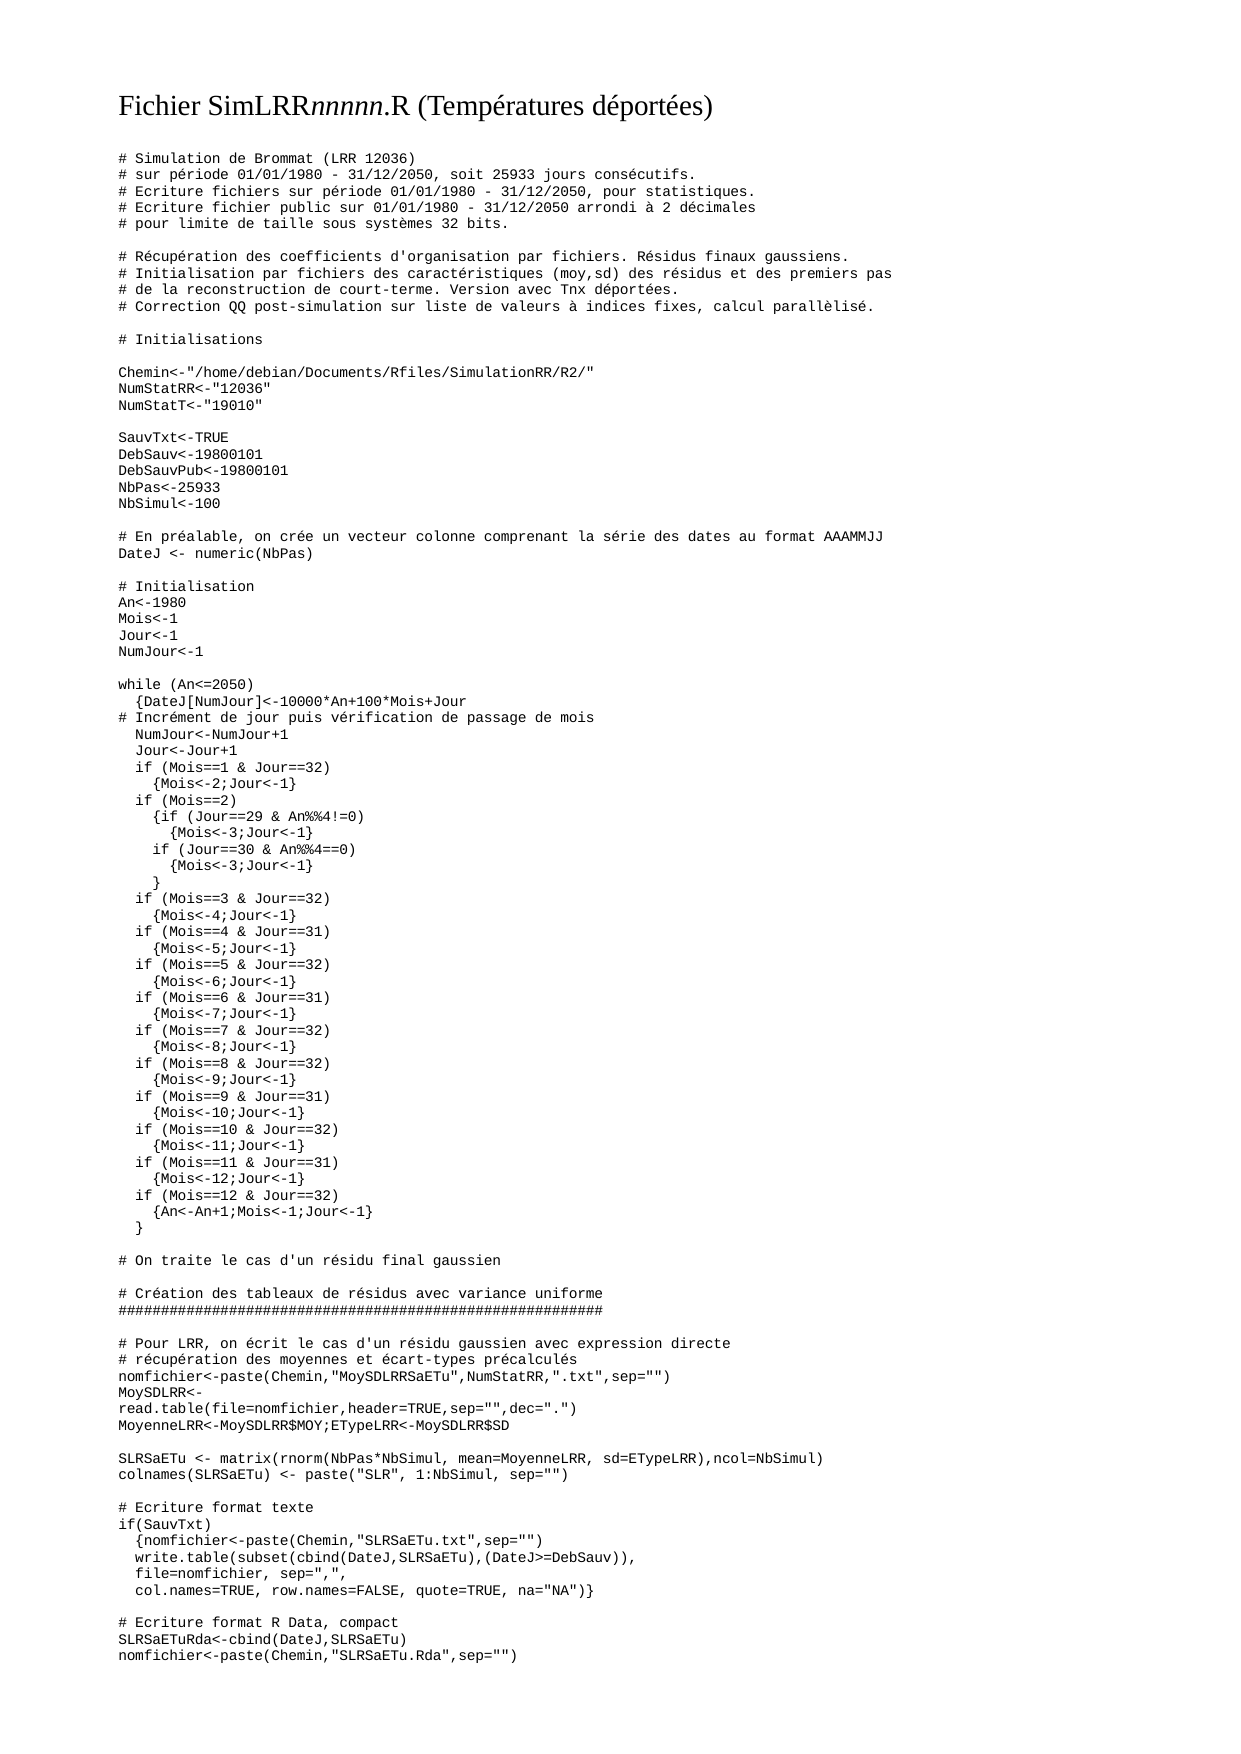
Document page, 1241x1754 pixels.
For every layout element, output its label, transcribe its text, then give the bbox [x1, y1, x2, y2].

text NumJour<-NumJour+1 [118, 727, 1122, 744]
text # On traite le cas d'un résidu final gaussien [118, 1254, 1122, 1270]
text NbPas<-25933 [118, 480, 1122, 497]
text {Mois<-5;Jour<-1} [118, 941, 1122, 958]
text {Mois<-10;Jour<-1} [118, 1106, 1122, 1122]
text # sur période 01/01/1980 - 31/12/2050, soit 25933 jours consécutifs. [118, 168, 1122, 184]
text } [118, 1221, 1122, 1237]
text {Mois<-2;Jour<-1} [118, 777, 1122, 793]
text An<-1980 [118, 596, 1122, 612]
text Fichier SimLRRnnnnn.R (Températures déportées) [118, 88, 1122, 122]
text # Correction QQ post-simulation sur liste de valeurs à indices fixes, calcul parallèlisé. [118, 299, 1122, 316]
text col.names=TRUE, row.names=FALSE, quote=TRUE, na="NA")} [118, 1583, 1122, 1599]
text # Ecriture fichiers sur période 01/01/1980 - 31/12/2050, pour statistiques. [118, 184, 1122, 201]
text {Mois<-11;Jour<-1} [118, 1139, 1122, 1155]
text {DateJ[NumJour]<-10000*An+100*Mois+Jour [118, 694, 1122, 711]
text # Pour LRR, on écrit le cas d'un résidu gaussien avec expression directe [118, 1336, 1122, 1353]
text SLRSaETuRda<-cbind(DateJ,SLRSaETu) [118, 1632, 1122, 1649]
text # En préalable, on crée un vecteur colonne comprenant la série des dates au format AAAMMJJ [118, 530, 1122, 546]
text # Création des tableaux de résidus avec variance uniforme [118, 1287, 1122, 1303]
text {Mois<-12;Jour<-1} [118, 1172, 1122, 1188]
text # Récupération des coefficients d'organisation par fichiers. Résidus finaux gaussiens. [118, 250, 1122, 266]
text if(SauvTxt) [118, 1517, 1122, 1534]
text # Ecriture format texte [118, 1501, 1122, 1517]
text {Mois<-6;Jour<-1} [118, 974, 1122, 991]
text {An<-An+1;Mois<-1;Jour<-1} [118, 1204, 1122, 1221]
text if (Mois==10 & Jour==32) [118, 1122, 1122, 1139]
text # Ecriture format R Data, compact [118, 1616, 1122, 1632]
text Jour<-Jour+1 [118, 744, 1122, 760]
text if (Mois==3 & Jour==32) [118, 892, 1122, 908]
text ######################################################### [118, 1303, 1122, 1320]
text nomfichier<-paste(Chemin,"SLRSaETu.Rda",sep="") [118, 1649, 1122, 1665]
text {Mois<-9;Jour<-1} [118, 1073, 1122, 1089]
text if (Mois==11 & Jour==31) [118, 1155, 1122, 1172]
text nomfichier<-paste(Chemin,"MoySDLRRSaETu",NumStatRR,".txt",sep="") [118, 1369, 1122, 1386]
text # Ecriture fichier public sur 01/01/1980 - 31/12/2050 arrondi à 2 décimales [118, 201, 1122, 217]
text DebSauvPub<-19800101 [118, 464, 1122, 480]
text Jour<-1 [118, 628, 1122, 645]
text if (Mois==6 & Jour==31) [118, 991, 1122, 1007]
text if (Mois==4 & Jour==31) [118, 925, 1122, 941]
text } [118, 875, 1122, 892]
text # Initialisations [118, 332, 1122, 349]
text read.table(file=nomfichier,header=TRUE,sep="",dec=".") [118, 1402, 1122, 1418]
text Mois<-1 [118, 612, 1122, 628]
text if (Mois==1 & Jour==32) [118, 760, 1122, 777]
text # Initialisation par fichiers des caractéristiques (moy,sd) des résidus et des premiers pas [118, 266, 1122, 283]
text {Mois<-7;Jour<-1} [118, 1007, 1122, 1023]
text SauvTxt<-TRUE [118, 431, 1122, 447]
text if (Mois==7 & Jour==32) [118, 1023, 1122, 1040]
text while (An<=2050) [118, 678, 1122, 694]
text if (Jour==30 & An%%4==0) [118, 842, 1122, 859]
text if (Mois==9 & Jour==31) [118, 1089, 1122, 1106]
text write.table(subset(cbind(DateJ,SLRSaETu),(DateJ>=DebSauv)), [118, 1550, 1122, 1567]
text {if (Jour==29 & An%%4!=0) [118, 809, 1122, 826]
text # pour limite de taille sous systèmes 32 bits. [118, 217, 1122, 233]
text {nomfichier<-paste(Chemin,"SLRSaETu.txt",sep="") [118, 1534, 1122, 1550]
text MoySDLRR<- [118, 1386, 1122, 1402]
text {Mois<-8;Jour<-1} [118, 1040, 1122, 1056]
text DebSauv<-19800101 [118, 447, 1122, 464]
text Chemin<-"/home/debian/Documents/Rfiles/SimulationRR/R2/" [118, 365, 1122, 382]
text if (Mois==12 & Jour==32) [118, 1188, 1122, 1204]
text colnames(SLRSaETu) <- paste("SLR", 1:NbSimul, sep="") [118, 1468, 1122, 1484]
text {Mois<-3;Jour<-1} [118, 859, 1122, 875]
text # Simulation de Brommat (LRR 12036) [118, 151, 1122, 168]
text if (Mois==5 & Jour==32) [118, 958, 1122, 974]
text MoyenneLRR<-MoySDLRR$MOY;ETypeLRR<-MoySDLRR$SD [118, 1418, 1122, 1435]
text # récupération des moyennes et écart-types précalculés [118, 1353, 1122, 1369]
text {Mois<-4;Jour<-1} [118, 908, 1122, 925]
text if (Mois==2) [118, 793, 1122, 809]
text # Initialisation [118, 579, 1122, 596]
text # de la reconstruction de court-terme. Version avec Tnx déportées. [118, 283, 1122, 299]
text NbSimul<-100 [118, 497, 1122, 513]
text {Mois<-3;Jour<-1} [118, 826, 1122, 842]
text file=nomfichier, sep=",", [118, 1567, 1122, 1583]
text NumStatT<-"19010" [118, 398, 1122, 414]
text if (Mois==8 & Jour==32) [118, 1056, 1122, 1073]
text NumJour<-1 [118, 645, 1122, 661]
text NumStatRR<-"12036" [118, 382, 1122, 398]
text # Incrément de jour puis vérification de passage de mois [118, 711, 1122, 727]
text SLRSaETu <- matrix(rnorm(NbPas*NbSimul, mean=MoyenneLRR, sd=ETypeLRR),ncol=NbSimul) [118, 1451, 1122, 1468]
text DateJ <- numeric(NbPas) [118, 546, 1122, 563]
